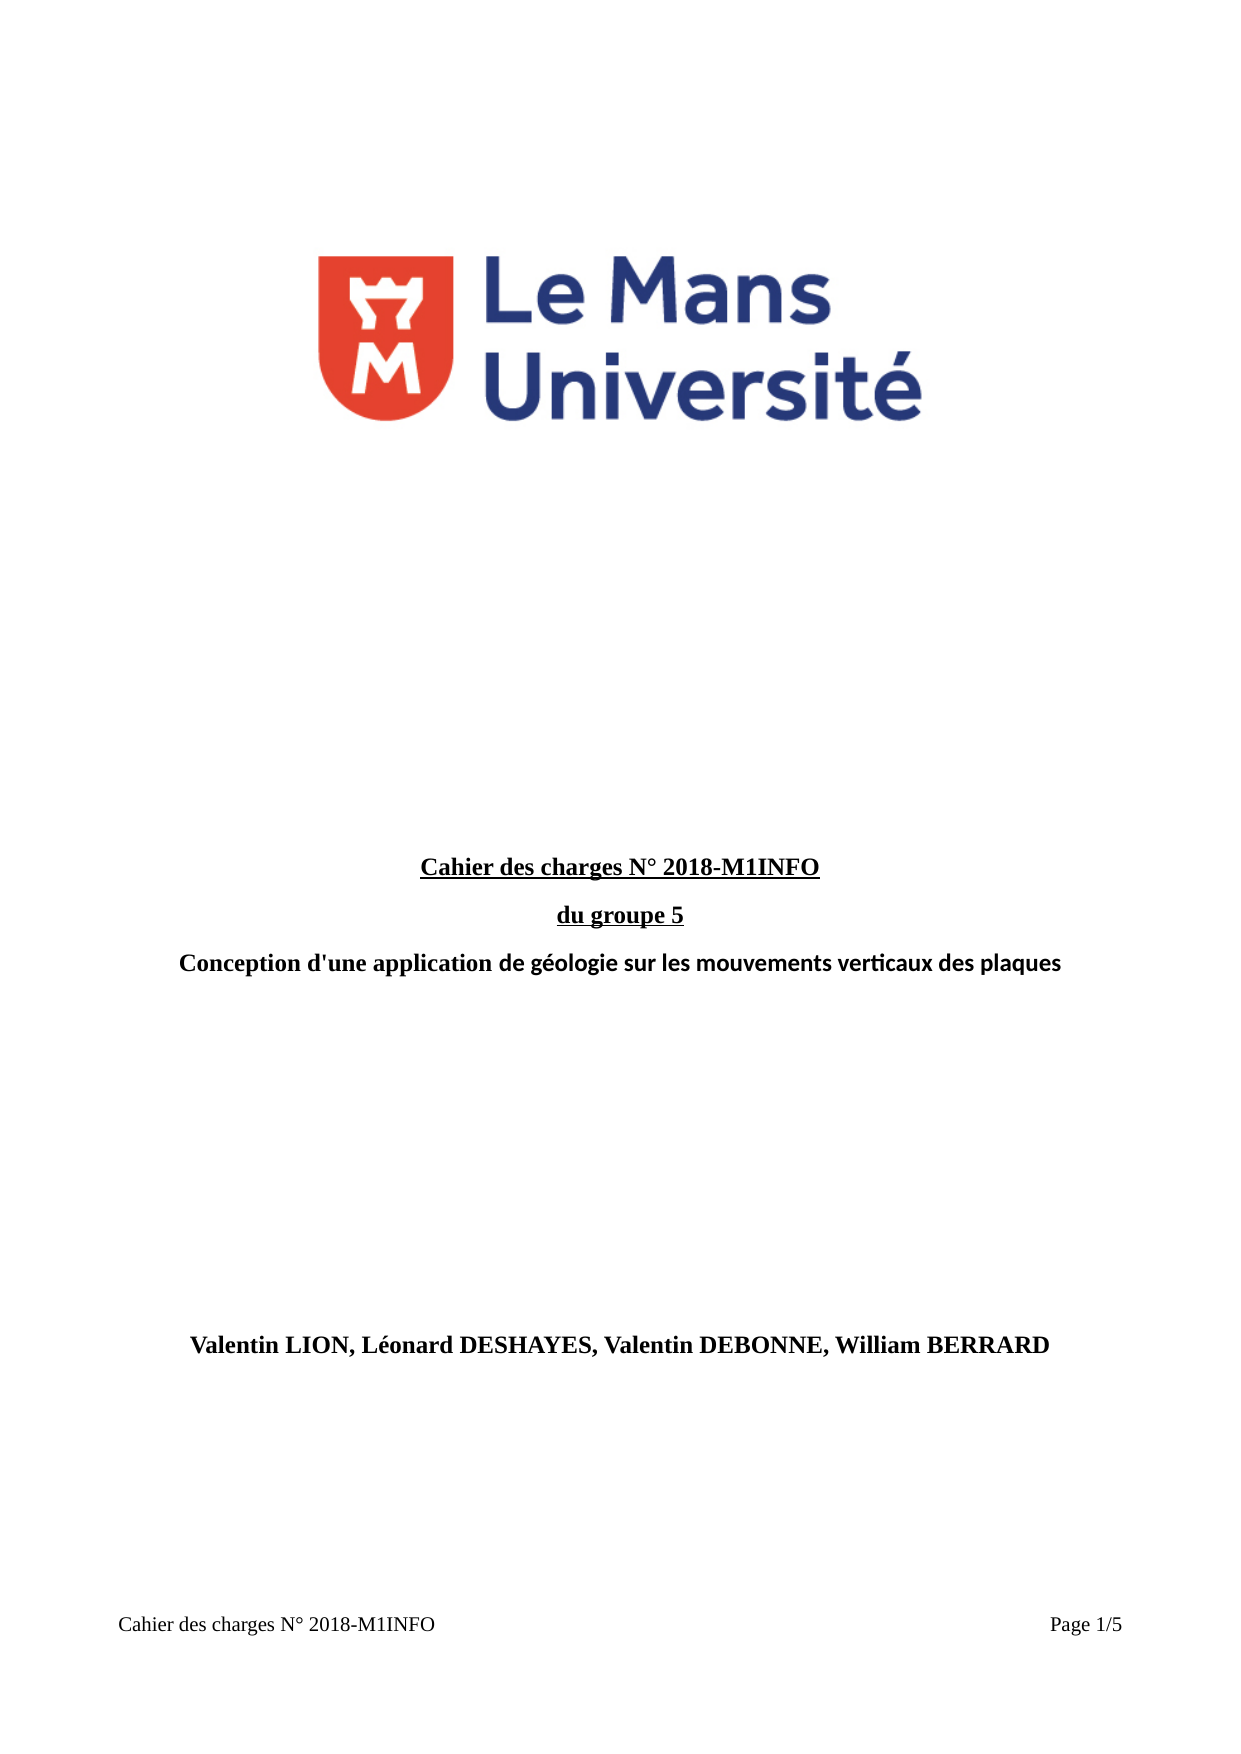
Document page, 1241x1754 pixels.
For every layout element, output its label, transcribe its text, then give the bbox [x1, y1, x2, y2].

text Conception d'une application de géologie sur les mouvements verticaux des plaques [118, 947, 1122, 978]
text du groupe 5 [118, 900, 1122, 929]
text Valentin LION, Léonard DESHAYES, Valentin DEBONNE, William BERRARD [118, 1330, 1122, 1359]
text Cahier des charges N° 2018-M1INFO [118, 852, 1122, 881]
picture [273, 207, 967, 468]
